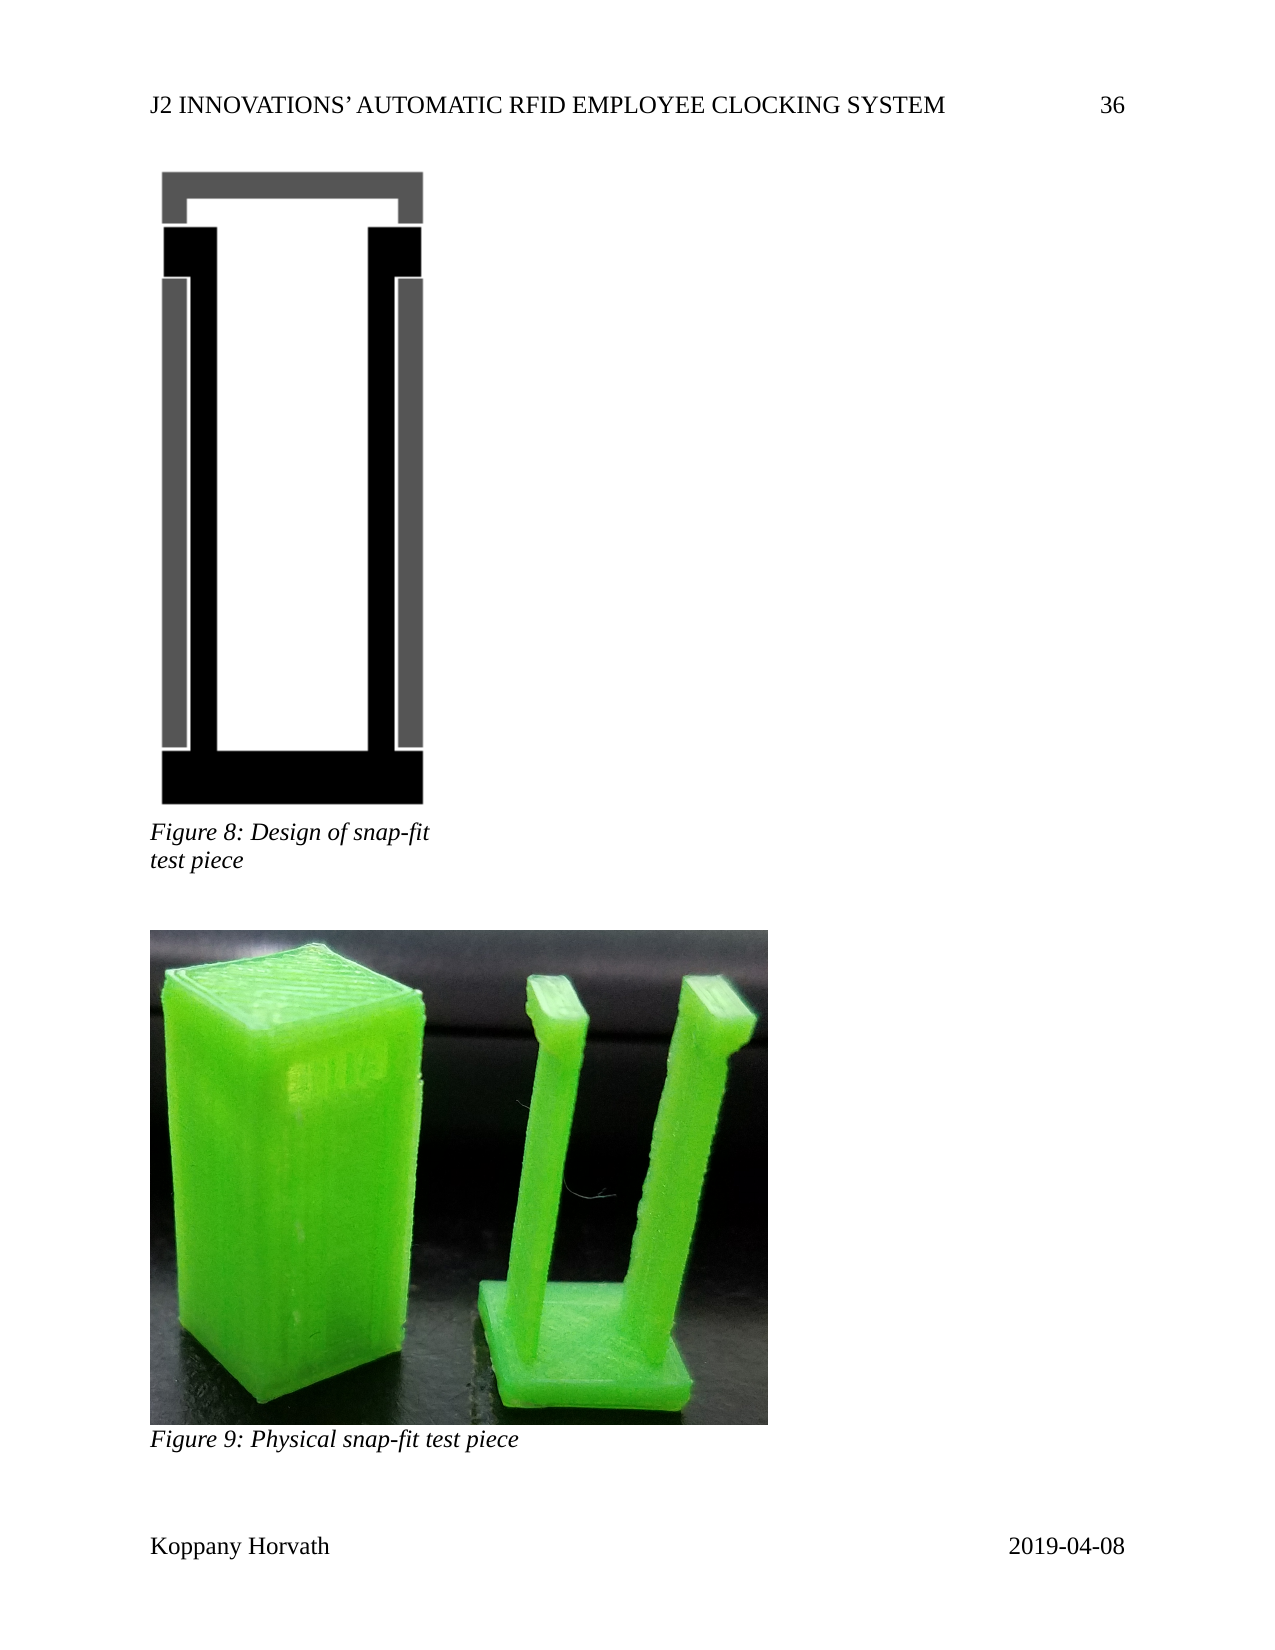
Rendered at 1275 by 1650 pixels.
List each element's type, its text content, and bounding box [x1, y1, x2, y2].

picture [150, 160, 434, 817]
text Figure 9: Physical snap-fit test piece [150, 1425, 768, 1453]
picture [150, 930, 768, 1425]
text Figure 8: Design of snap-fit test piece [150, 817, 434, 874]
